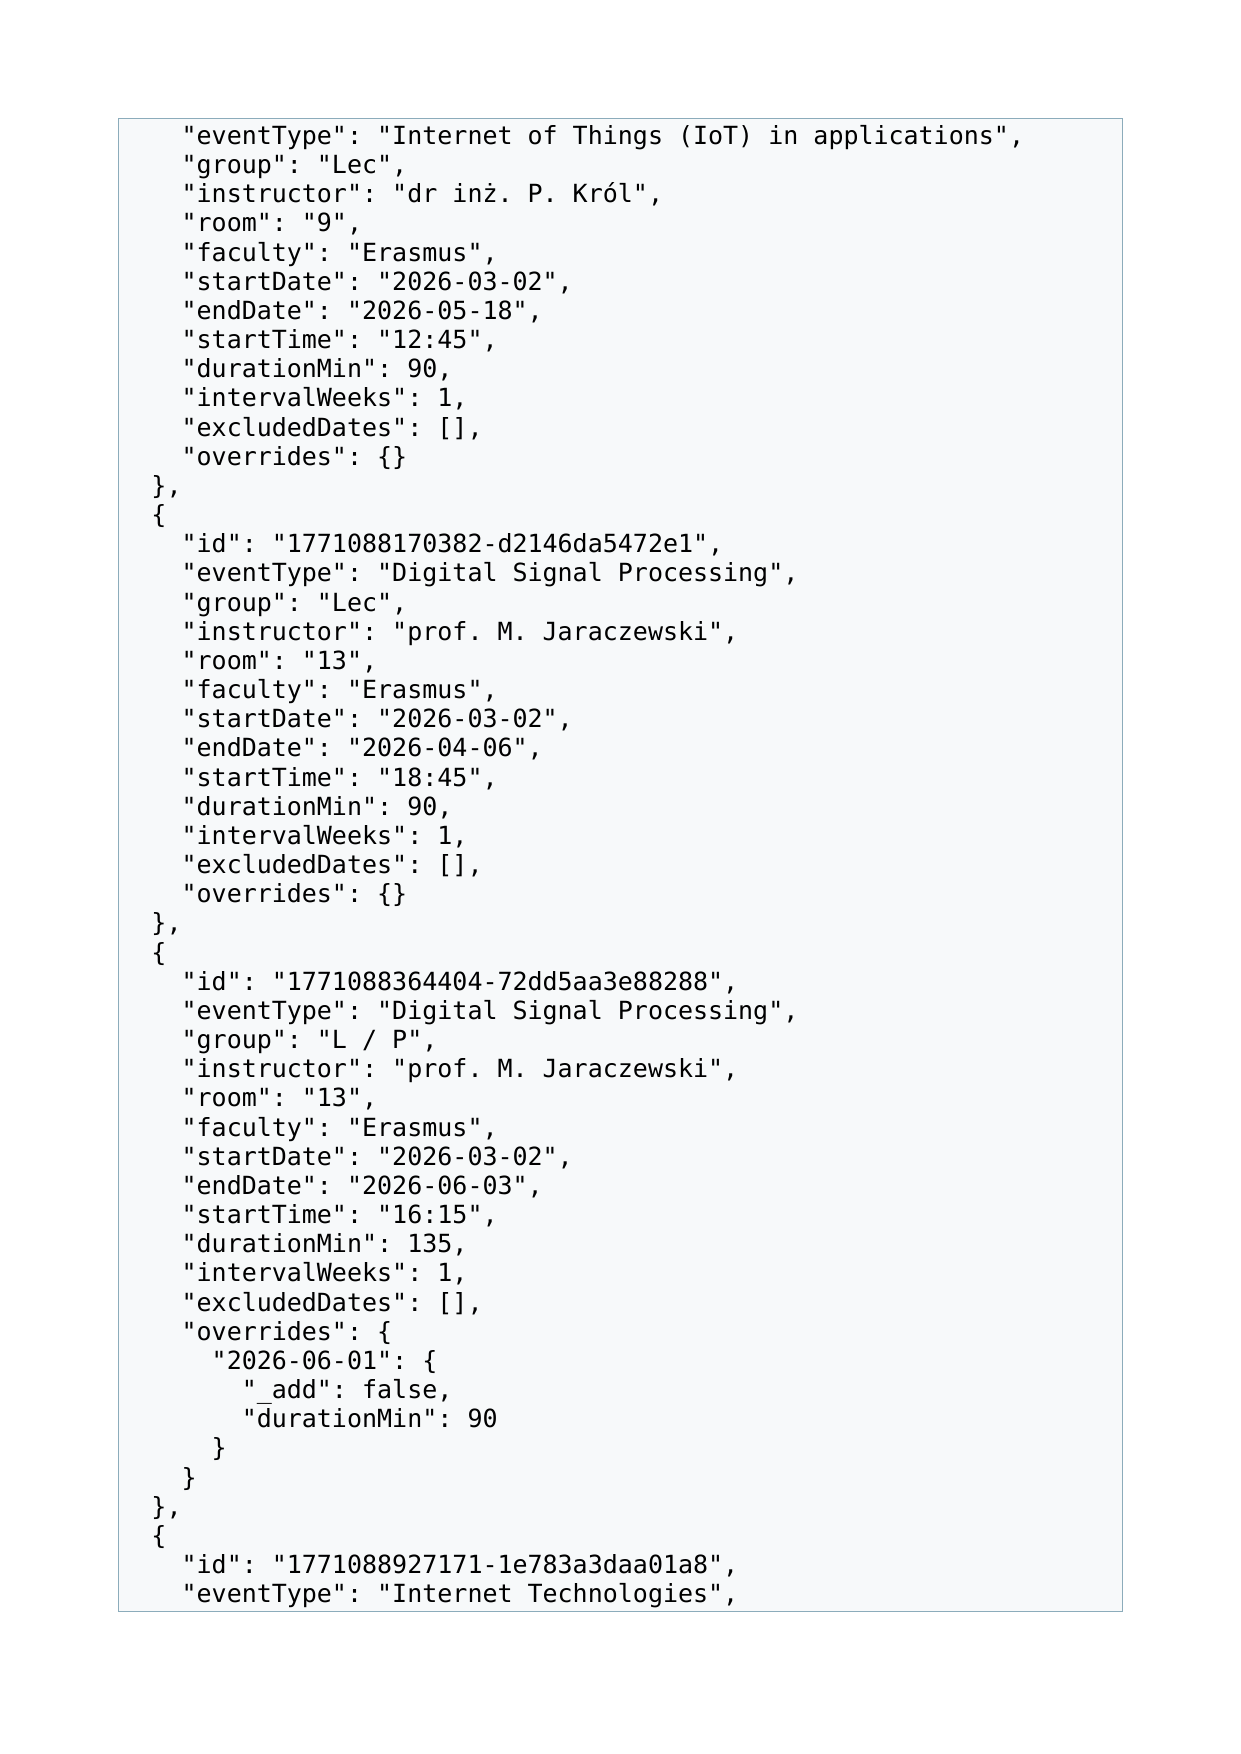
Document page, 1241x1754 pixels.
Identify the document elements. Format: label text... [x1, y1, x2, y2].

text "eventType": "Internet of Things (IoT) in applications", "group": "Lec", "instructor": "dr inż. P. Król", "room": "9", "faculty": "Erasmus", "startDate": "2026-03-02", "endDate": "2026-05-18", "startTime": "12:45", "durationMin": 90, "intervalWeeks": 1, "excludedDates": [], "overrides": {} }, { "id": "1771088170382-d2146da5472e1", "eventType": "Digital Signal Processing", "group": "Lec", "instructor": "prof. M. Jaraczewski", "room": "13", "faculty": "Erasmus", "startDate": "2026-03-02", "endDate": "2026-04-06", "startTime": "18:45", "durationMin": 90, "intervalWeeks": 1, "excludedDates": [], "overrides": {} }, { "id": "1771088364404-72dd5aa3e88288", "eventType": "Digital Signal Processing", "group": "L / P", "instructor": "prof. M. Jaraczewski", "room": "13", "faculty": "Erasmus", "startDate": "2026-03-02", "endDate": "2026-06-03", "startTime": "16:15", "durationMin": 135, "intervalWeeks": 1, "excludedDates": [], "overrides": { "2026-06-01": { "_add": false, "durationMin": 90 } } }, { "id": "1771088927171-1e783a3daa01a8", "eventType": "Internet Technologies", [119, 119, 1122, 1611]
